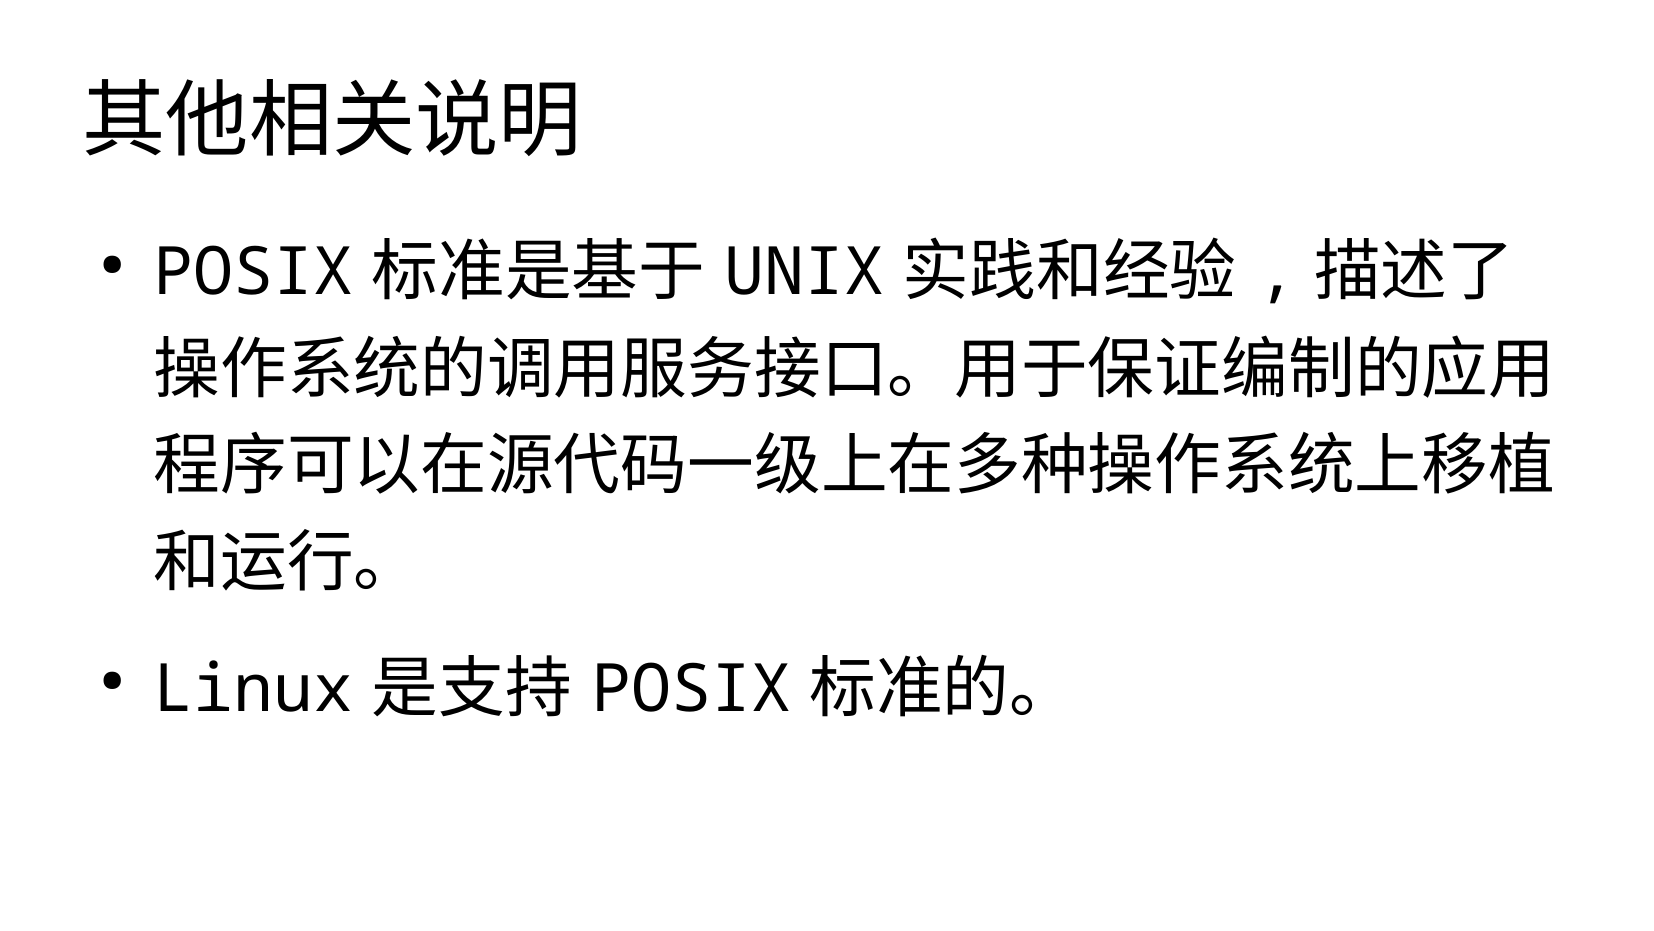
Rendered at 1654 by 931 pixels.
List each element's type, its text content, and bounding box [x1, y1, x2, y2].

title 其他相关说明 [82, 37, 1571, 189]
list POSIX标准是基于UNIX实践和经验,描述了操作系统的调用服务接口。用于保证编制的应用程序可以在源代码一级上在多种操作系统上移植和运行。 Linux是支持POSIX标准的。 [82, 217, 1571, 792]
